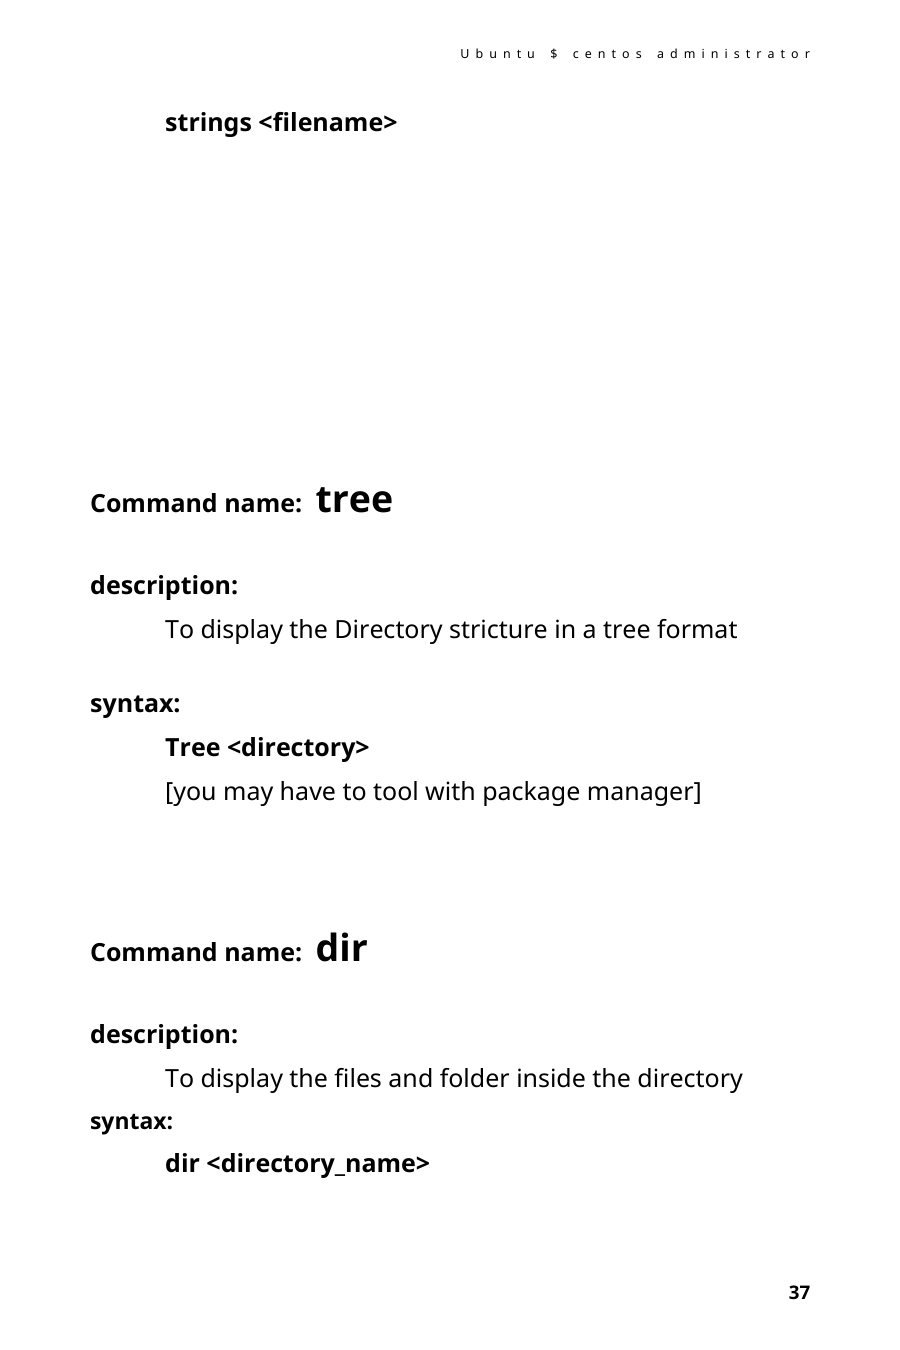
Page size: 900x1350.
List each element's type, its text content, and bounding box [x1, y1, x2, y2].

text [you may have to tool with package manager] [90, 774, 810, 808]
text dir <directory_name> [90, 1146, 810, 1179]
text Tree <directory> [90, 730, 810, 764]
text syntax: [90, 685, 810, 719]
text Command name: tree [90, 472, 810, 523]
text strings <filename> [90, 105, 810, 139]
text To display the files and folder inside the directory [90, 1061, 810, 1095]
text description: [90, 568, 810, 602]
text description: [90, 1016, 810, 1050]
text Command name: dir [90, 921, 810, 972]
text syntax: [90, 1105, 810, 1136]
text To display the Directory stricture in a tree format [90, 612, 810, 646]
